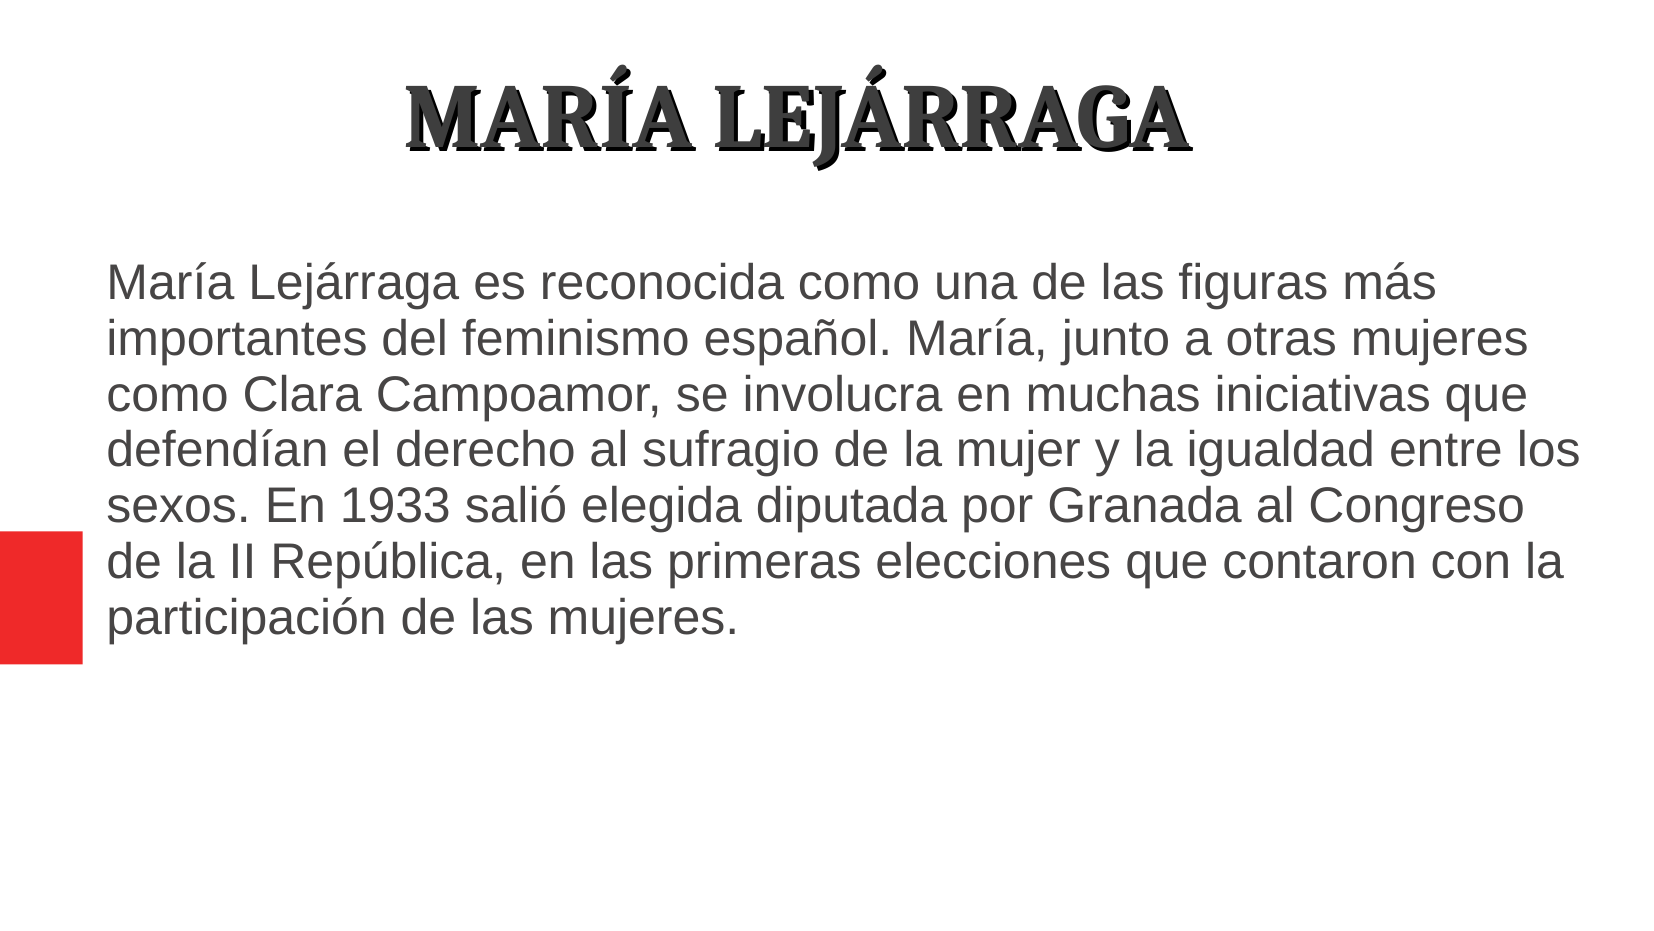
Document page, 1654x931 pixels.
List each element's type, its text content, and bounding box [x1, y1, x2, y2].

list María Lejárraga es reconocida como una de las figuras más importantes del feminismo español. María, junto a otras mujeres como Clara Campoamor, se involucra en muchas iniciativas que defendían el derecho al sufragio de la mujer y la igualdad entre los sexos. En 1933 salió elegida diputada por Granada al Congreso de la II República, en las primeras elecciones que contaron con la participación de las mujeres. [106, 254, 1595, 794]
title MARÍA LEJÁRRAGA [59, 47, 1548, 188]
